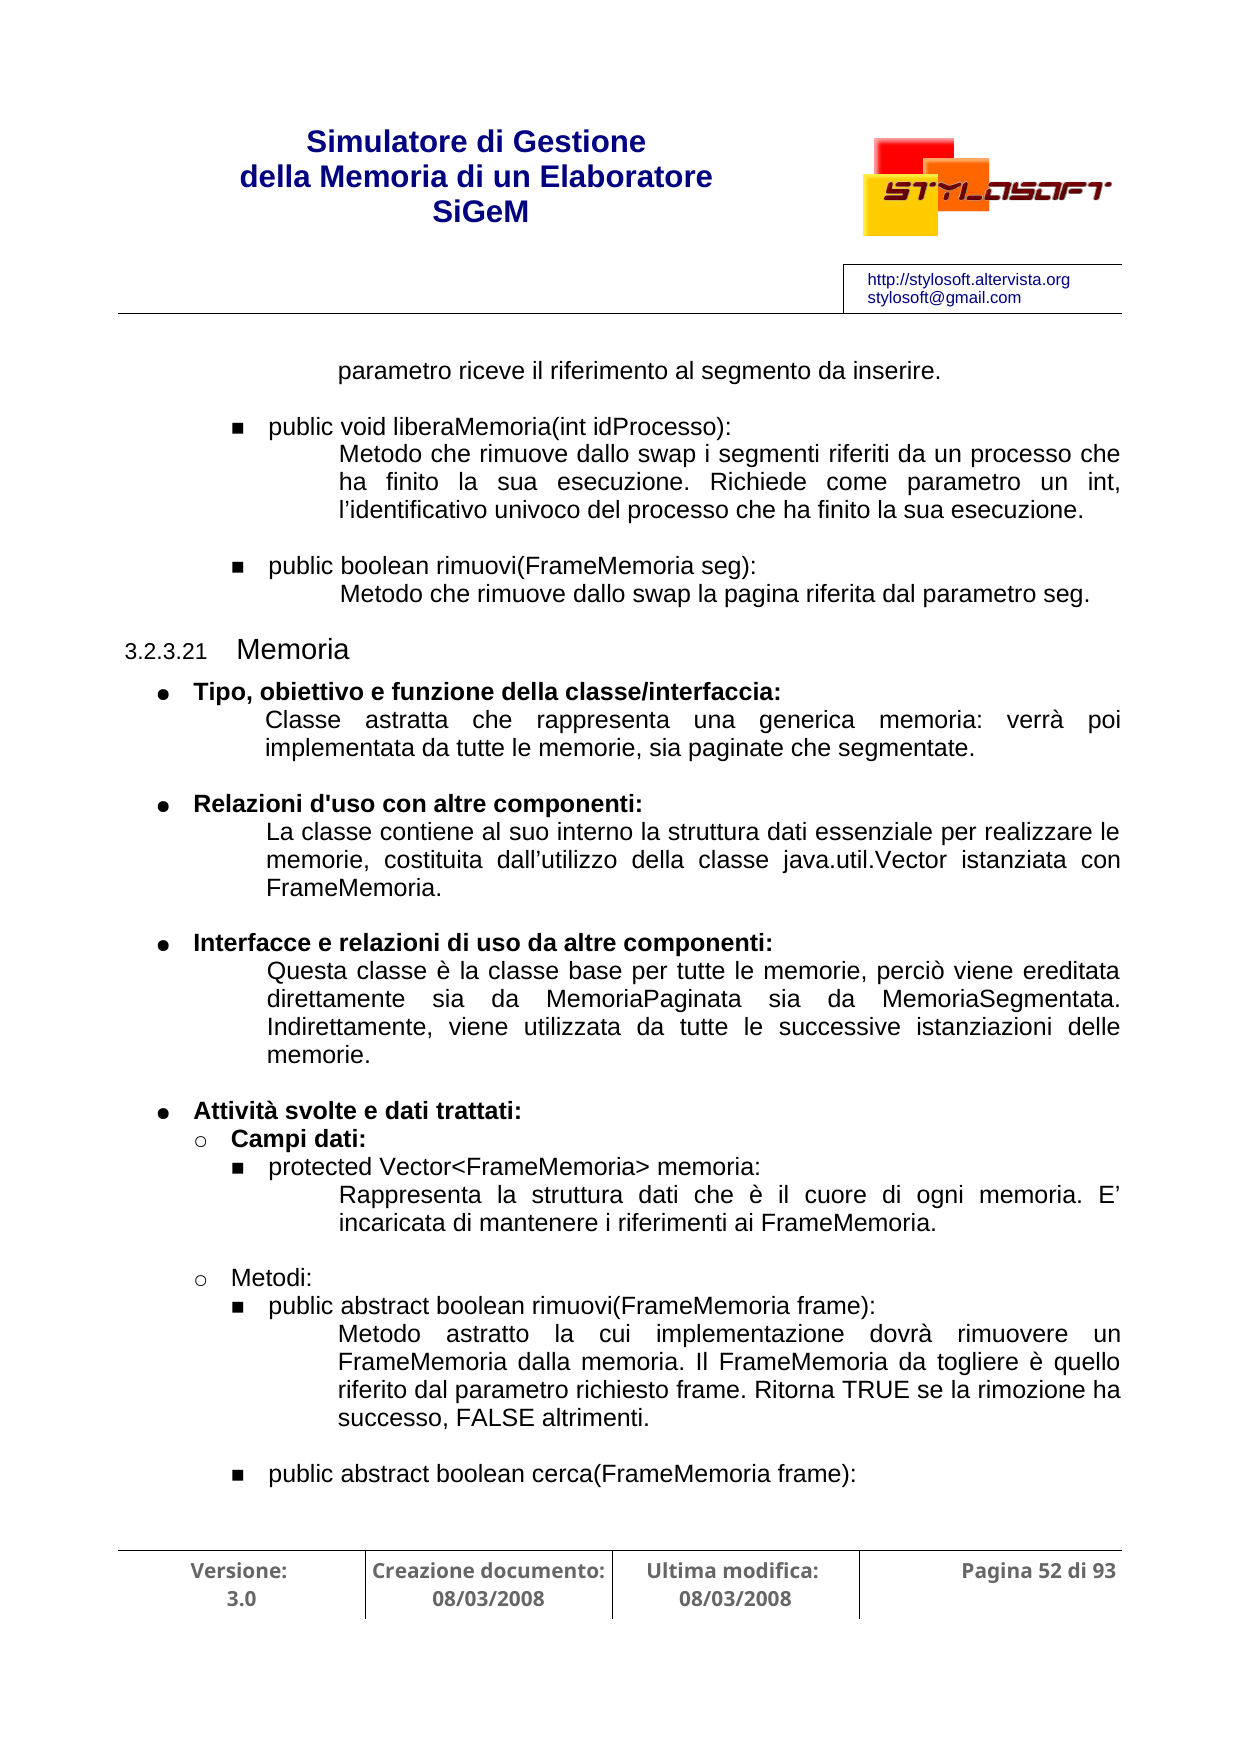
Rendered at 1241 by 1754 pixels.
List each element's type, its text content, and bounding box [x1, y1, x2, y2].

list Tipo, obiettivo e funzione della classe/interfaccia: [156, 678, 1122, 706]
text Metodo astratto la cui implementazione dovrà rimuovere un FrameMemoria dalla memoria. Il FrameMemoria da togliere è quello riferito dal parametro richiesto frame. Ritorna TRUE se la rimozione ha successo, FALSE altrimenti. [338, 1320, 1122, 1432]
list Attività svolte e dati trattati: [156, 1097, 1122, 1124]
text Rappresenta la struttura dati che è il cuore di ogni memoria. E’ incaricata di mantenere i riferimenti ai FrameMemoria. [339, 1180, 1122, 1236]
text La classe contiene al suo interno la struttura dati essenziale per realizzare le memorie, costituita dall’utilizzo della classe java.util.Vector istanziata con FrameMemoria. [266, 817, 1122, 901]
list Campi dati: [193, 1124, 1122, 1152]
picture [848, 123, 1117, 247]
text Metodo che rimuove dallo swap i segmenti riferiti da un processo che ha finito la sua esecuzione. Richiede come parametro un int, l’identificativo univoco del processo che ha finito la sua esecuzione. [339, 440, 1122, 524]
subtitle Memoria [118, 633, 1122, 665]
list public abstract boolean rimuovi(FrameMemoria frame): [231, 1292, 1122, 1320]
list protected Vector<FrameMemoria> memoria: [231, 1152, 1122, 1180]
text Metodo che rimuove dallo swap la pagina riferita dal parametro seg. [339, 580, 1122, 608]
list public boolean rimuovi(FrameMemoria seg): [231, 552, 1122, 580]
list Metodi: [193, 1264, 1122, 1292]
text Classe astratta che rappresenta una generica memoria: verrà poi implementata da tutte le memorie, sia paginate che segmentate. [265, 706, 1122, 762]
text parametro riceve il riferimento al segmento da inserire. [338, 357, 1122, 384]
text Questa classe è la classe base per tutte le memorie, perciò viene ereditata direttamente sia da MemoriaPaginata sia da MemoriaSegmentata. Indirettamente, viene utilizzata da tutte le successive istanziazioni delle memorie. [267, 957, 1122, 1069]
list public abstract boolean cerca(FrameMemoria frame): [231, 1459, 1122, 1487]
list Relazioni d'uso con altre componenti: [156, 789, 1122, 817]
list public void liberaMemoria(int idProcesso): [231, 412, 1122, 440]
list Interfacce e relazioni di uso da altre componenti: [156, 929, 1122, 957]
